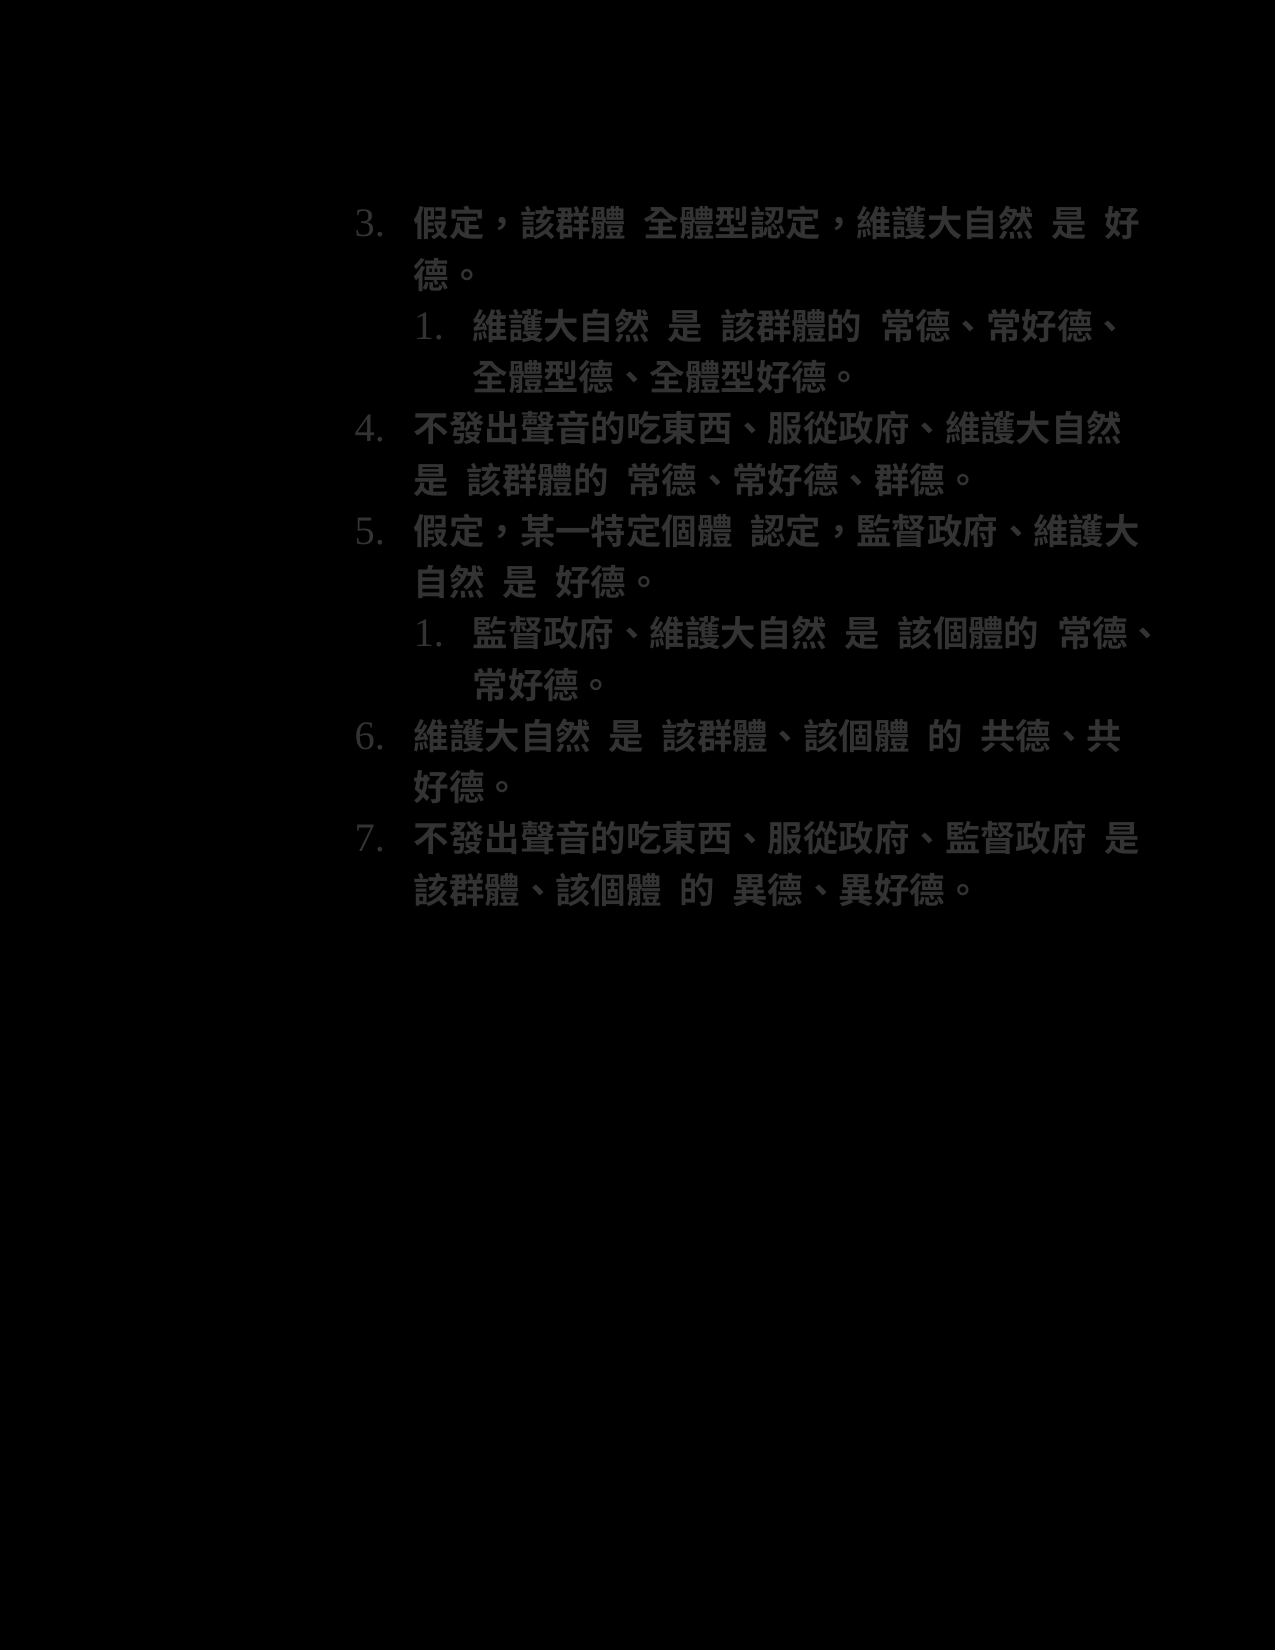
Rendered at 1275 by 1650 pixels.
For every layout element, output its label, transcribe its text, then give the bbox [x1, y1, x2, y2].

list 維護大自然 是 該群體、該個體 的 共德、共好德。 [354, 708, 1157, 811]
list 假定，該群體 全體型認定，維護大自然 是 好德。 [354, 196, 1157, 298]
list 假定，某一特定個體 認定，監督政府、維護大自然 是 好德。 [354, 503, 1157, 606]
list 監督政府、維護大自然 是 該個體的 常德、常好德。 [413, 606, 1157, 708]
list 不發出聲音的吃東西、服從政府、維護大自然 是 該群體的 常德、常好德、群德。 [354, 401, 1157, 503]
list 維護大自然 是 該群體的 常德、常好德、全體型德、全體型好德。 [413, 298, 1157, 401]
list 不發出聲音的吃東西、服從政府、監督政府 是 該群體、該個體 的 異德、異好德。 [354, 811, 1157, 913]
